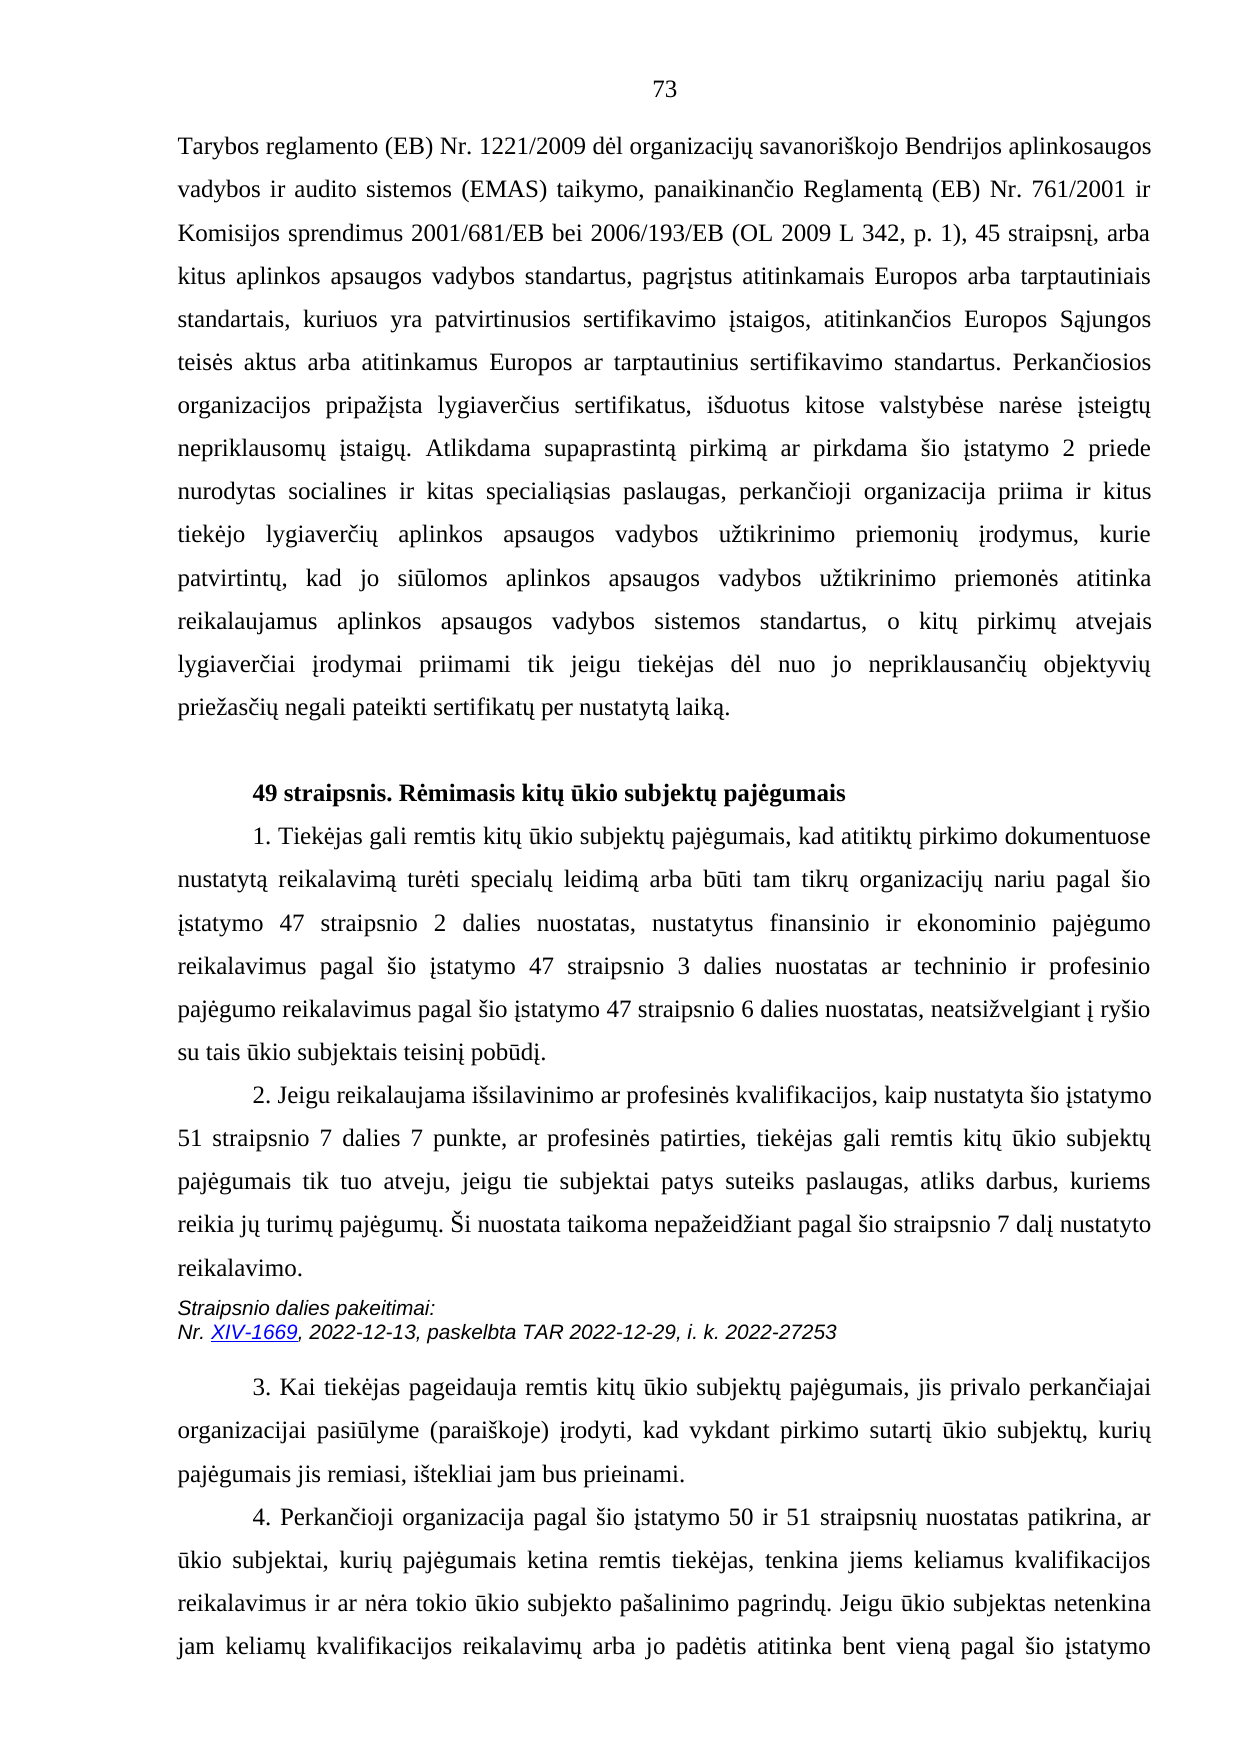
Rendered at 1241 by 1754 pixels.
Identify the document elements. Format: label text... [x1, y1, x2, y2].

text Nr. XIV-1669, 2022-12-13, paskelbta TAR 2022-12-29, i. k. 2022-27253 [177, 1320, 1152, 1344]
text 3. Kai tiekėjas pageidauja remtis kitų ūkio subjektų pajėgumais, jis privalo perkančiajai organizacijai pasiūlyme (paraiškoje) įrodyti, kad vykdant pirkimo sutartį ūkio subjektų, kurių pajėgumais jis remiasi, ištekliai jam bus prieinami. [177, 1372, 1152, 1487]
text Straipsnio dalies pakeitimai: [177, 1296, 1152, 1320]
text 1. Tiekėjas gali remtis kitų ūkio subjektų pajėgumais, kad atitiktų pirkimo dokumentuose nustatytą reikalavimą turėti specialų leidimą arba būti tam tikrų organizacijų nariu pagal šio įstatymo 47 straipsnio 2 dalies nuostatas, nustatytus finansinio ir ekonominio pajėgumo reikalavimus pagal šio įstatymo 47 straipsnio 3 dalies nuostatas ar techninio ir profesinio pajėgumo reikalavimus pagal šio įstatymo 47 straipsnio 6 dalies nuostatas, neatsižvelgiant į ryšio su tais ūkio subjektais teisinį pobūdį. [177, 821, 1152, 1066]
text Tarybos reglamento (EB) Nr. 1221/2009 dėl organizacijų savanoriškojo Bendrijos aplinkosaugos vadybos ir audito sistemos (EMAS) taikymo, panaikinančio Reglamentą (EB) Nr. 761/2001 ir Komisijos sprendimus 2001/681/EB bei 2006/193/EB (OL 2009 L 342, p. 1), 45 straipsnį, arba kitus aplinkos apsaugos vadybos standartus, pagrįstus atitinkamais Europos arba tarptautiniais standartais, kuriuos yra patvirtinusios sertifikavimo įstaigos, atitinkančios Europos Sąjungos teisės aktus arba atitinkamus Europos ar tarptautinius sertifikavimo standartus. Perkančiosios organizacijos pripažįsta lygiaverčius sertifikatus, išduotus kitose valstybėse narėse įsteigtų nepriklausomų įstaigų. Atlikdama supaprastintą pirkimą ar pirkdama šio įstatymo 2 priede nurodytas socialines ir kitas specialiąsias paslaugas, perkančioji organizacija priima ir kitus tiekėjo lygiaverčių aplinkos apsaugos vadybos užtikrinimo priemonių įrodymus, kurie patvirtintų, kad jo siūlomos aplinkos apsaugos vadybos užtikrinimo priemonės atitinka reikalaujamus aplinkos apsaugos vadybos sistemos standartus, o kitų pirkimų atvejais lygiaverčiai įrodymai priimami tik jeigu tiekėjas dėl nuo jo nepriklausančių objektyvių priežasčių negali pateikti sertifikatų per nustatytą laiką. [177, 131, 1152, 721]
text 4. Perkančioji organizacija pagal šio įstatymo 50 ir 51 straipsnių nuostatas patikrina, ar ūkio subjektai, kurių pajėgumais ketina remtis tiekėjas, tenkina jiems keliamus kvalifikacijos reikalavimus ir ar nėra tokio ūkio subjekto pašalinimo pagrindų. Jeigu ūkio subjektas netenkina jam keliamų kvalifikacijos reikalavimų arba jo padėtis atitinka bent vieną pagal šio įstatymo [177, 1502, 1152, 1660]
text 49 straipsnis. Rėmimasis kitų ūkio subjektų pajėgumais [177, 778, 1152, 807]
text 2. Jeigu reikalaujama išsilavinimo ar profesinės kvalifikacijos, kaip nustatyta šio įstatymo 51 straipsnio 7 dalies 7 punkte, ar profesinės patirties, tiekėjas gali remtis kitų ūkio subjektų pajėgumais tik tuo atveju, jeigu tie subjektai patys suteiks paslaugas, atliks darbus, kuriems reikia jų turimų pajėgumų. Ši nuostata taikoma nepažeidžiant pagal šio straipsnio 7 dalį nustatyto reikalavimo. [177, 1080, 1152, 1281]
